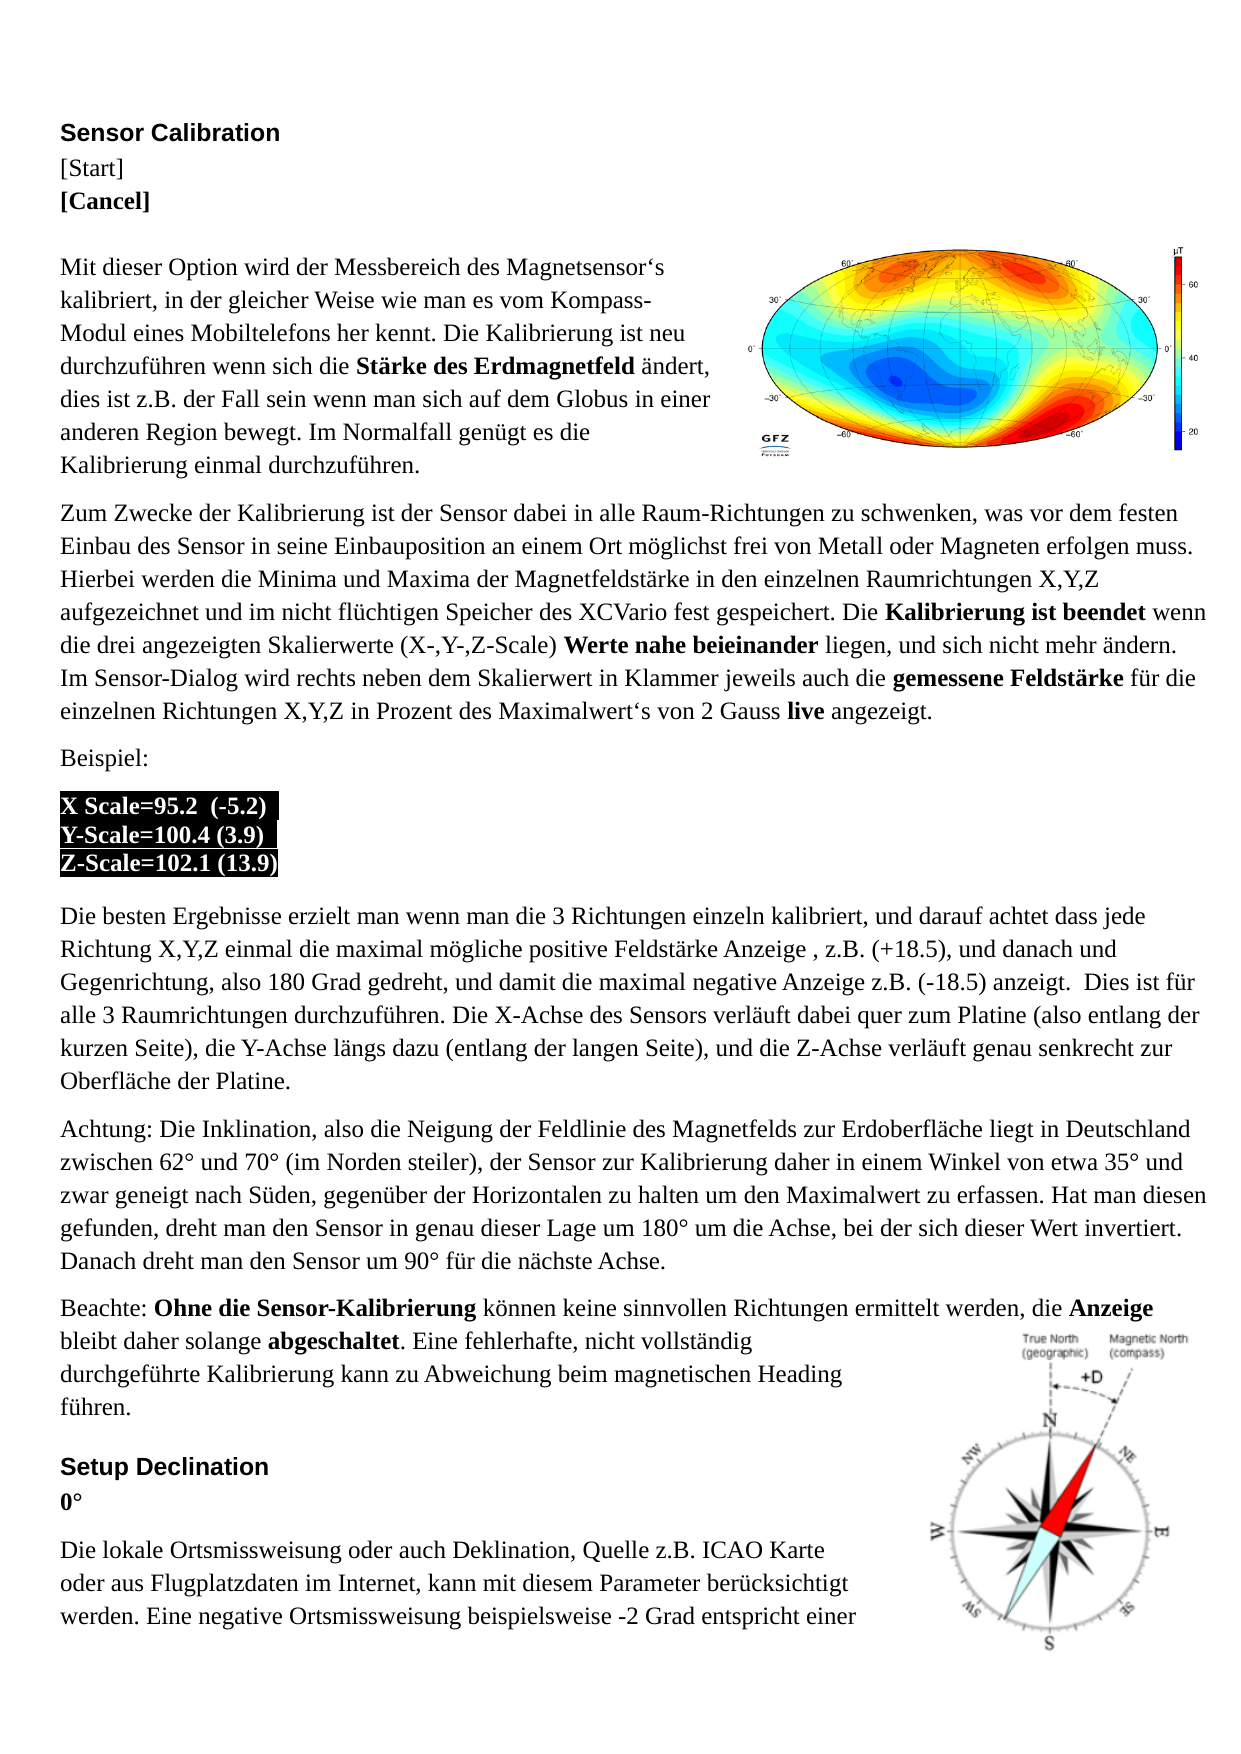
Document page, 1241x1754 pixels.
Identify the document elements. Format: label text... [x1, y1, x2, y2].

text Beispiel: [60, 743, 1207, 772]
subtitle Sensor Calibration [60, 118, 1207, 147]
text Achtung: Die Inklination, also die Neigung der Feldlinie des Magnetfelds zur Erdoberfläche liegt in Deutschland zwischen 62° und 70° (im Norden steiler), der Sensor zur Kalibrierung daher in einem Winkel von etwa 35° und zwar geneigt nach Süden, gegenüber der Horizontalen zu halten um den Maximalwert zu erfassen. Hat man diesen gefunden, dreht man den Sensor in genau dieser Lage um 180° um die Achse, bei der sich dieser Wert invertiert. Danach dreht man den Sensor um 90° für die nächste Achse. [60, 1114, 1207, 1274]
text Z-Scale=102.1 (13.9) [60, 848, 1207, 877]
text Mit dieser Option wird der Messbereich des Magnetsensor‘s kalibriert, in der gleicher Weise wie man es vom Kompass-Modul eines Mobiltelefons her kennt. Die Kalibrierung ist neu durchzuführen wenn sich die Stärke des Erdmagnetfeld ändert, dies ist z.B. der Fall sein wenn man sich auf dem Globus in einer anderen Region bewegt. Im Normalfall genügt es die Kalibrierung einmal durchzuführen. [60, 252, 1207, 479]
text Y-Scale=100.4 (3.9) [60, 820, 1207, 848]
text [Cancel] [60, 186, 1207, 215]
text 0° [60, 1487, 905, 1516]
text [Start] [60, 153, 1207, 182]
text X Scale=95.2 (-5.2) [60, 791, 1207, 820]
text Zum Zwecke der Kalibrierung ist der Sensor dabei in alle Raum-Richtungen zu schwenken, was vor dem festen Einbau des Sensor in seine Einbauposition an einem Ort möglichst frei von Metall oder Magneten erfolgen muss. Hierbei werden die Minima und Maxima der Magnetfeldstärke in den einzelnen Raumrichtungen X,Y,Z aufgezeichnet und im nicht flüchtigen Speicher des XCVario fest gespeichert. Die Kalibrierung ist beendet wenn die drei angezeigten Skalierwerte (X-,Y-,Z-Scale) Werte nahe beieinander liegen, und sich nicht mehr ändern. Im Sensor-Dialog wird rechts neben dem Skalierwert in Klammer jeweils auch die gemessene Feldstärke für die einzelnen Richtungen X,Y,Z in Prozent des Maximalwert‘s von 2 Gauss live angezeigt. [60, 498, 1207, 724]
text Beachte: Ohne die Sensor-Kalibrierung können keine sinnvollen Richtungen ermittelt werden, die Anzeige bleibt daher solange abgeschaltet. Eine fehlerhafte, nicht vollständig durchgeführte Kalibrierung kann zu Abweichung beim magnetischen Heading führen. [60, 1293, 1207, 1421]
picture [905, 1329, 1192, 1657]
text [1192, 1487, 1207, 1516]
text Die lokale Ortsmissweisung oder auch Deklination, Quelle z.B. ICAO Karte oder aus Flugplatzdaten im Internet, kann mit diesem Parameter berücksichtigt werden. Eine negative Ortsmissweisung beispielsweise -2 Grad entspricht einer [60, 1535, 905, 1630]
subtitle Setup Declination [60, 1452, 905, 1481]
picture [745, 244, 1199, 459]
text Die besten Ergebnisse erzielt man wenn man die 3 Richtungen einzeln kalibriert, und darauf achtet dass jede Richtung X,Y,Z einmal die maximal mögliche positive Feldstärke Anzeige , z.B. (+18.5), und danach und Gegenrichtung, also 180 Grad gedreht, und damit die maximal negative Anzeige z.B. (-18.5) anzeigt. Dies ist für alle 3 Raumrichtungen durchzuführen. Die X-Achse des Sensors verläuft dabei quer zum Platine (also entlang der kurzen Seite), die Y-Achse längs dazu (entlang der langen Seite), und die Z-Achse verläuft genau senkrecht zur Oberfläche der Platine. [60, 901, 1207, 1095]
subtitle [1192, 1452, 1207, 1481]
